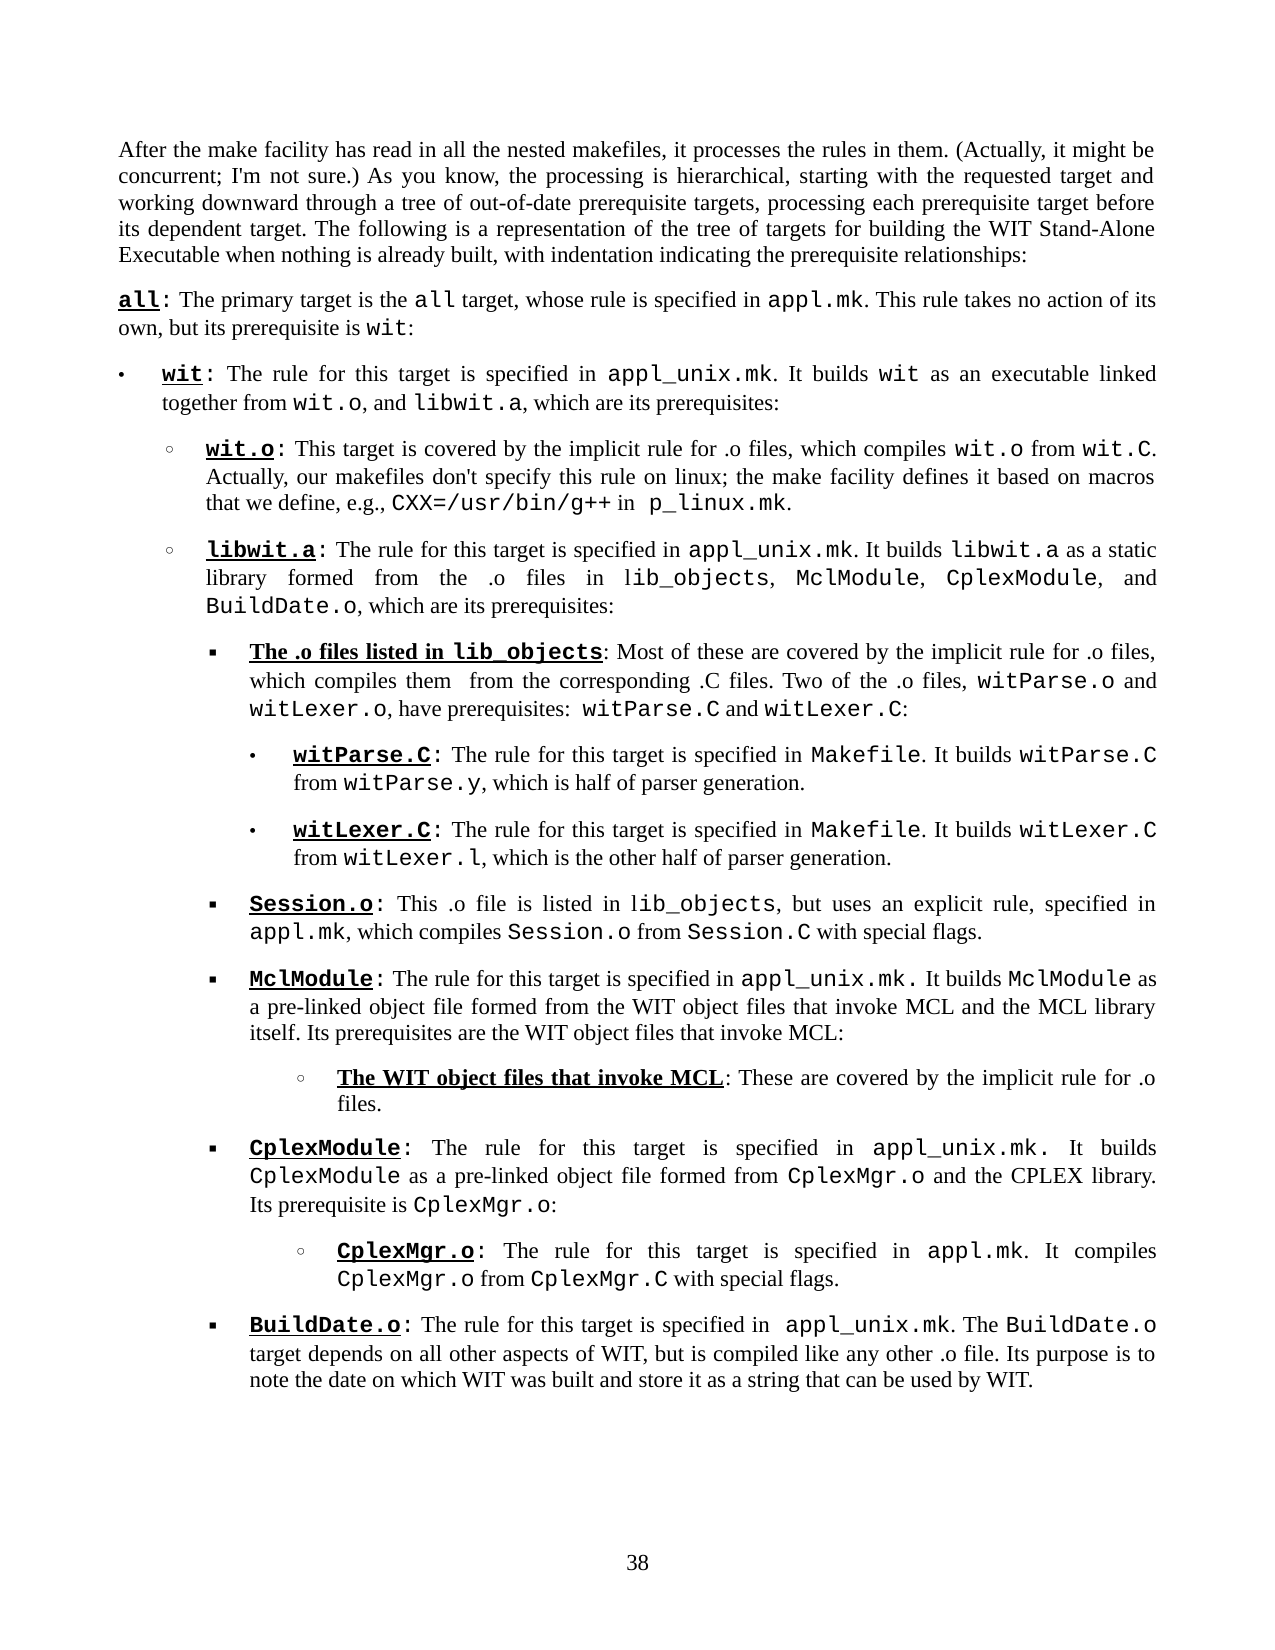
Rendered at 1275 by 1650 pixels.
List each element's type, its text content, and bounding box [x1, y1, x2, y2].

list The WIT object files that invoke MCL: These are covered by the implicit rule for .o files. [293, 1063, 1157, 1116]
list CplexMgr.o: The rule for this target is specified in appl.mk. It compiles CplexMgr.o from CplexMgr.C with special flags. [293, 1237, 1157, 1293]
list The .o files listed in lib_objects: Most of these are covered by the implicit rule for .o files, which compiles them from the corresponding .C files. Two of the .o files, witParse.o and witLexer.o, have prerequisites: witParse.C and witLexer.C: [206, 638, 1157, 723]
text After the make facility has read in all the nested makefiles, it processes the rules in them. (Actually, it might be concurrent; I'm not sure.) As you know, the processing is hierarchical, starting with the requested target and working downward through a tree of out-of-date prerequisite targets, processing each prerequisite target before its dependent target. The following is a representation of the tree of targets for building the WIT Stand-Alone Executable when nothing is already built, with indentation indicating the prerequisite relationships: [118, 136, 1157, 268]
list Session.o: This .o file is listed in lib_objects, but uses an explicit rule, specified in appl.mk, which compiles Session.o from Session.C with special flags. [206, 890, 1157, 947]
list witParse.C: The rule for this target is specified in Makefile. It builds witParse.C from witParse.y, which is half of parser generation. [249, 741, 1157, 798]
list BuildDate.o: The rule for this target is specified in appl_unix.mk. The BuildDate.o target depends on all other aspects of WIT, but is compiled like any other .o file. Its purpose is to note the date on which WIT was built and store it as a string that can be used by WIT. [206, 1311, 1157, 1392]
list libwit.a: The rule for this target is specified in appl_unix.mk. It builds libwit.a as a static library formed from the .o files in lib_objects, MclModule, CplexModule, and BuildDate.o, which are its prerequisites: [162, 536, 1157, 620]
list wit: The rule for this target is specified in appl_unix.mk. It builds wit as an executable linked together from wit.o, and libwit.a, which are its prerequisites: [118, 360, 1157, 417]
list CplexModule: The rule for this target is specified in appl_unix.mk. It builds CplexModule as a pre-linked object file formed from CplexMgr.o and the CPLEX library. Its prerequisite is CplexMgr.o: [206, 1134, 1157, 1219]
list MclModule: The rule for this target is specified in appl_unix.mk. It builds MclModule as a pre-linked object file formed from the WIT object files that invoke MCL and the MCL library itself. Its prerequisites are the WIT object files that invoke MCL: [206, 964, 1157, 1046]
text all: The primary target is the all target, whose rule is specified in appl.mk. This rule takes no action of its own, but its prerequisite is wit: [118, 286, 1157, 342]
list witLexer.C: The rule for this target is specified in Makefile. It builds witLexer.C from witLexer.l, which is the other half of parser generation. [249, 816, 1157, 872]
list wit.o: This target is covered by the implicit rule for .o files, which compiles wit.o from wit.C. Actually, our makefiles don't specify this rule on linux; the make facility defines it based on macros that we define, e.g., CXX=/usr/bin/g++ in p_linux.mk. [162, 435, 1157, 518]
